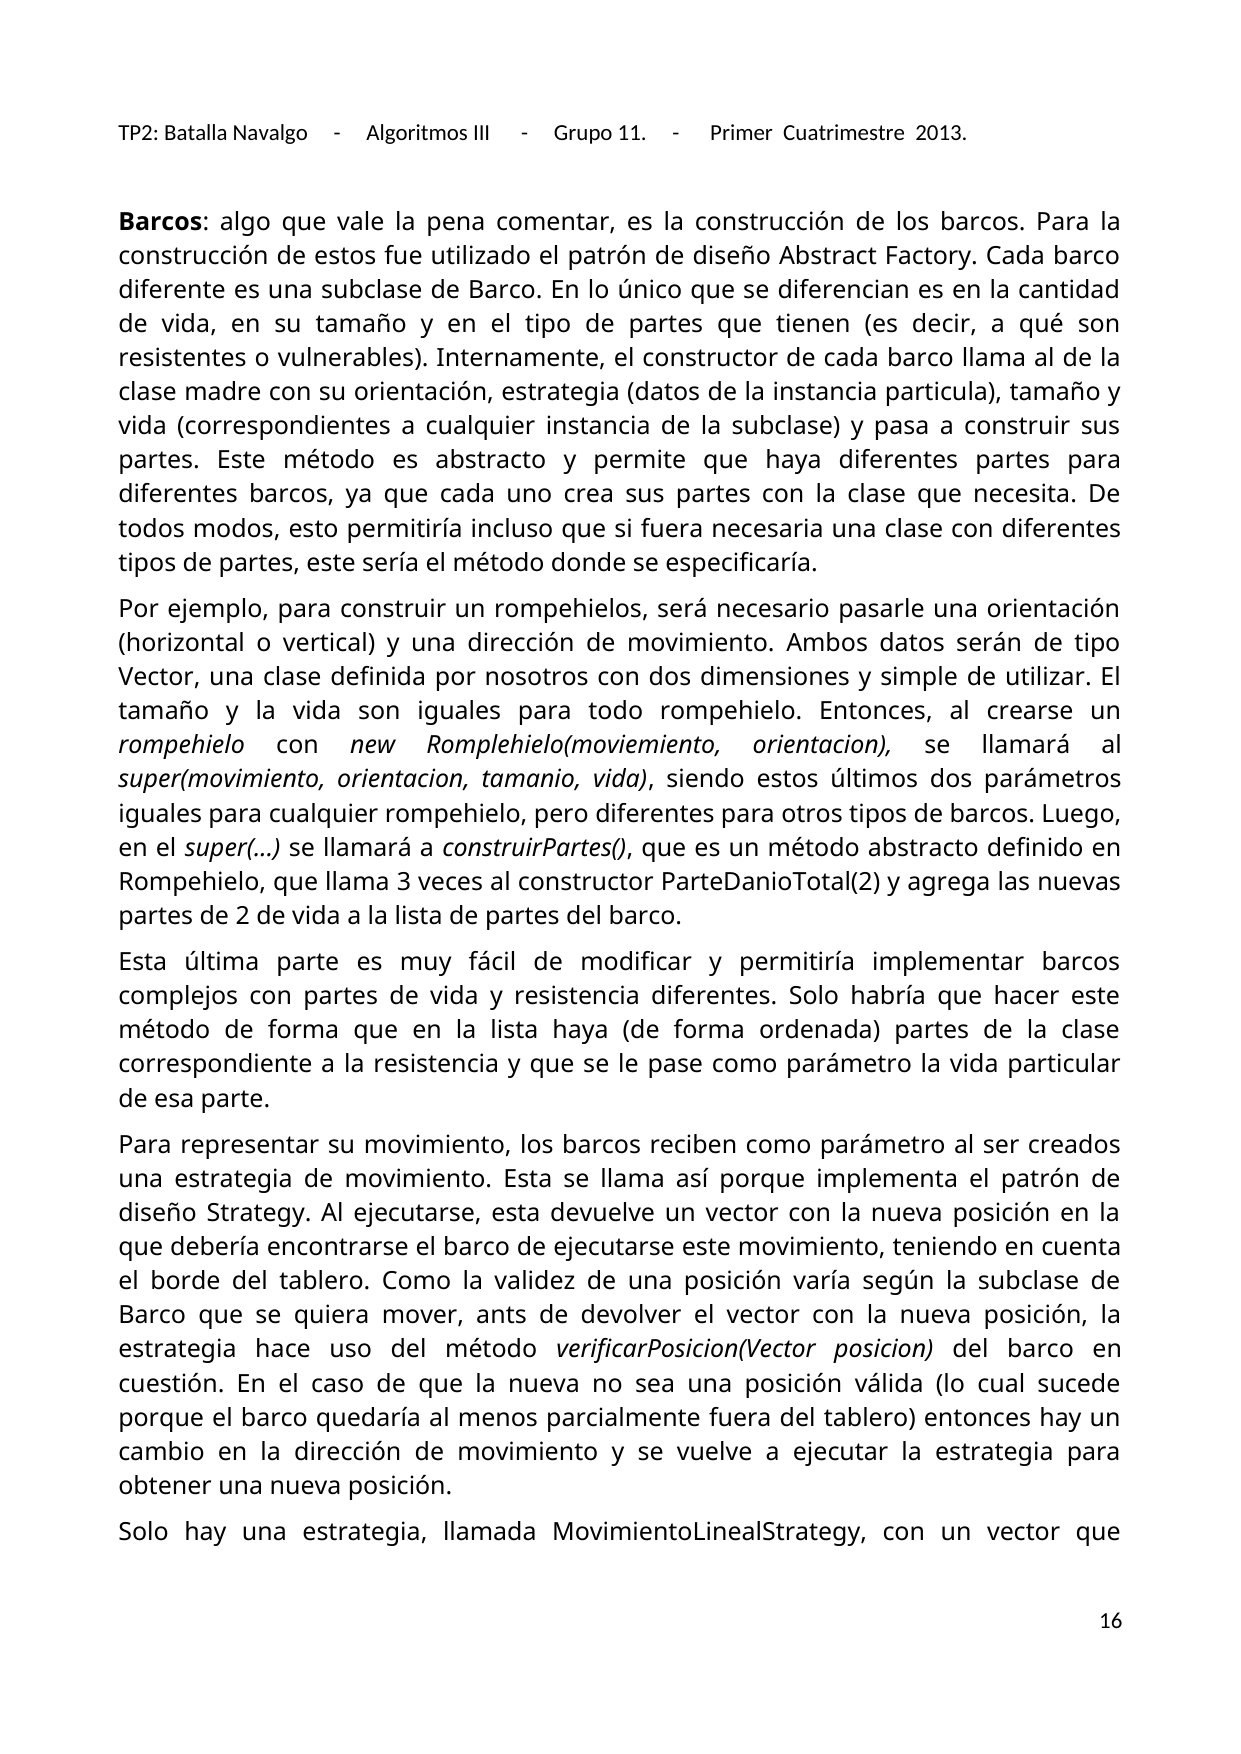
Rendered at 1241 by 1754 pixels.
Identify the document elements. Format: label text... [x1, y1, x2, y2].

text Esta última parte es muy fácil de modificar y permitiría implementar barcos complejos con partes de vida y resistencia diferentes. Solo habría que hacer este método de forma que en la lista haya (de forma ordenada) partes de la clase correspondiente a la resistencia y que se le pase como parámetro la vida particular de esa parte. [118, 944, 1122, 1114]
text Barcos: algo que vale la pena comentar, es la construcción de los barcos. Para la construcción de estos fue utilizado el patrón de diseño Abstract Factory. Cada barco diferente es una subclase de Barco. En lo único que se diferencian es en la cantidad de vida, en su tamaño y en el tipo de partes que tienen (es decir, a qué son resistentes o vulnerables). Internamente, el constructor de cada barco llama al de la clase madre con su orientación, estrategia (datos de la instancia particula), tamaño y vida (correspondientes a cualquier instancia de la subclase) y pasa a construir sus partes. Este método es abstracto y permite que haya diferentes partes para diferentes barcos, ya que cada uno crea sus partes con la clase que necesita. De todos modos, esto permitiría incluso que si fuera necesaria una clase con diferentes tipos de partes, este sería el método donde se especificaría. [118, 204, 1122, 578]
text Para representar su movimiento, los barcos reciben como parámetro al ser creados una estrategia de movimiento. Esta se llama así porque implementa el patrón de diseño Strategy. Al ejecutarse, esta devuelve un vector con la nueva posición en la que debería encontrarse el barco de ejecutarse este movimiento, teniendo en cuenta el borde del tablero. Como la validez de una posición varía según la subclase de Barco que se quiera mover, ants de devolver el vector con la nueva posición, la estrategia hace uso del método verificarPosicion(Vector posicion) del barco en cuestión. En el caso de que la nueva no sea una posición válida (lo cual sucede porque el barco quedaría al menos parcialmente fuera del tablero) entonces hay un cambio en la dirección de movimiento y se vuelve a ejecutar la estrategia para obtener una nueva posición. [118, 1127, 1122, 1501]
text Por ejemplo, para construir un rompehielos, será necesario pasarle una orientación (horizontal o vertical) y una dirección de movimiento. Ambos datos serán de tipo Vector, una clase definida por nosotros con dos dimensiones y simple de utilizar. El tamaño y la vida son iguales para todo rompehielo. Entonces, al crearse un rompehielo con new Romplehielo(moviemiento, orientacion), se llamará al super(movimiento, orientacion, tamanio, vida), siendo estos últimos dos parámetros iguales para cualquier rompehielo, pero diferentes para otros tipos de barcos. Luego, en el super(...) se llamará a construirPartes(), que es un método abstracto definido en Rompehielo, que llama 3 veces al constructor ParteDanioTotal(2) y agrega las nuevas partes de 2 de vida a la lista de partes del barco. [118, 591, 1122, 931]
text Solo hay una estrategia, llamada MovimientoLinealStrategy, con un vector que [118, 1514, 1122, 1548]
